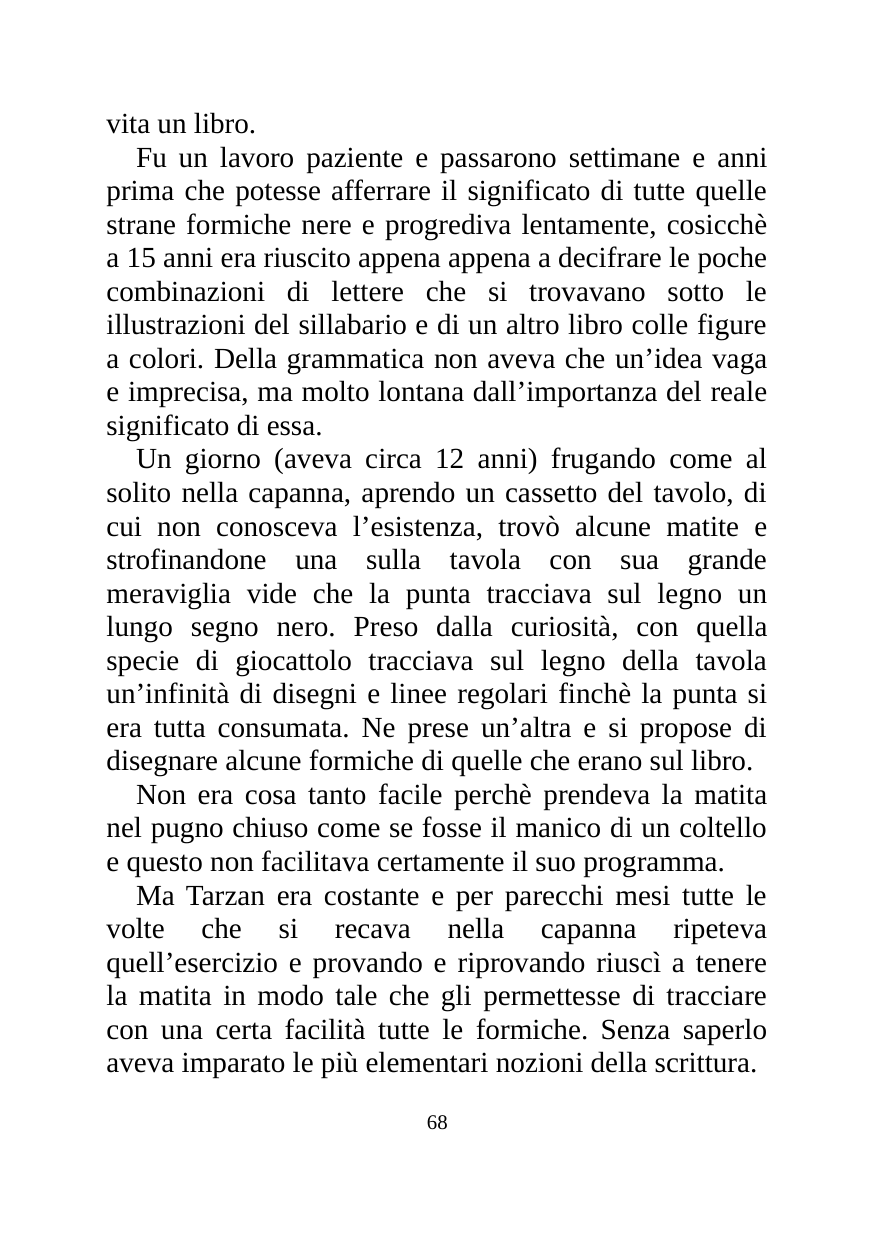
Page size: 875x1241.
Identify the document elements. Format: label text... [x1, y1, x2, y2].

text Un giorno (aveva circa 12 anni) frugando come al solito nella capanna, aprendo un cassetto del tavolo, di cui non conosceva l’esistenza, trovò alcune matite e strofinandone una sulla tavola con sua grande meraviglia vide che la punta tracciava sul legno un lungo segno nero. Preso dalla curiosità, con quella specie di giocattolo tracciava sul legno della tavola un’infinità di disegni e linee regolari finchè la punta si era tutta consumata. Ne prese un’altra e si propose di disegnare alcune formiche di quelle che erano sul libro. [106, 442, 768, 777]
text Ma Tarzan era costante e per parecchi mesi tutte le volte che si recava nella capanna ripeteva quell’esercizio e provando e riprovando riuscì a tenere la matita in modo tale che gli permettesse di tracciare con una certa facilità tutte le formiche. Senza saperlo aveva imparato le più elementari nozioni della scrittura. [106, 878, 768, 1079]
text Fu un lavoro paziente e passarono settimane e anni prima che potesse afferrare il significato di tutte quelle strane formiche nere e progrediva lentamente, cosicchè a 15 anni era riuscito appena appena a decifrare le poche combinazioni di lettere che si trovavano sotto le illustrazioni del sillabario e di un altro libro colle figure a colori. Della grammatica non aveva che un’idea vaga e imprecisa, ma molto lontana dall’importanza del reale significato di essa. [106, 140, 768, 442]
text vita un libro. [106, 106, 768, 140]
text Non era cosa tanto facile perchè prendeva la matita nel pugno chiuso come se fosse il manico di un coltello e questo non facilitava certamente il suo programma. [106, 777, 768, 878]
